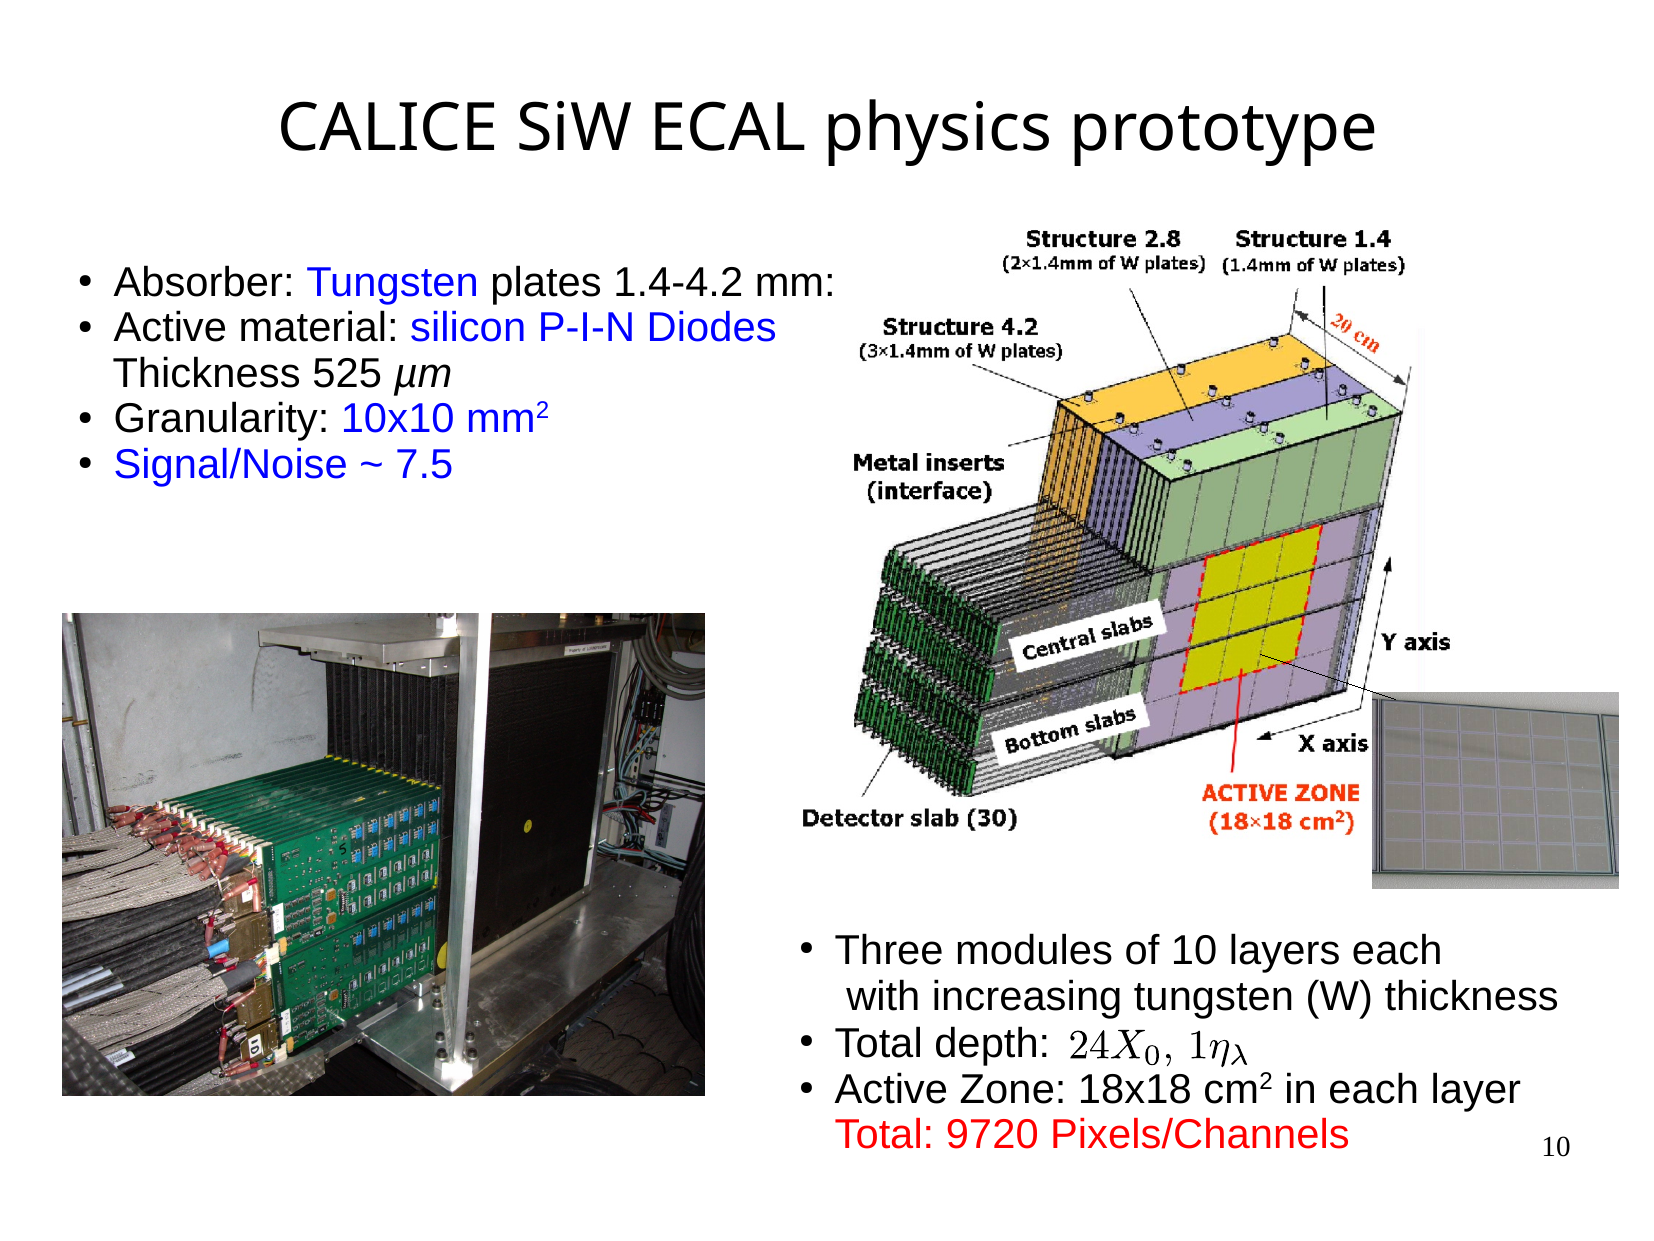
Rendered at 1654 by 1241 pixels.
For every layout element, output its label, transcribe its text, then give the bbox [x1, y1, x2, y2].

text_box Three modules of 10 layers each with increasing tungsten (W) thickness Total depth: Active Zone: 18x18 cm2 in each layer Total: 9720 Pixels/Channels [784, 918, 1632, 1166]
text_box [1068, 1029, 1249, 1068]
picture [62, 613, 705, 1096]
title CALICE SiW ECAL physics prototype [85, 52, 1571, 198]
picture [791, 217, 1619, 889]
text_box Absorber: Tungsten plates 1.4-4.2 mm: Active material: silicon P-I-N Diodes Thickness 525 µm Granularity: 10x10 mm2 Signal/Noise ~ 7.5 [63, 252, 854, 730]
